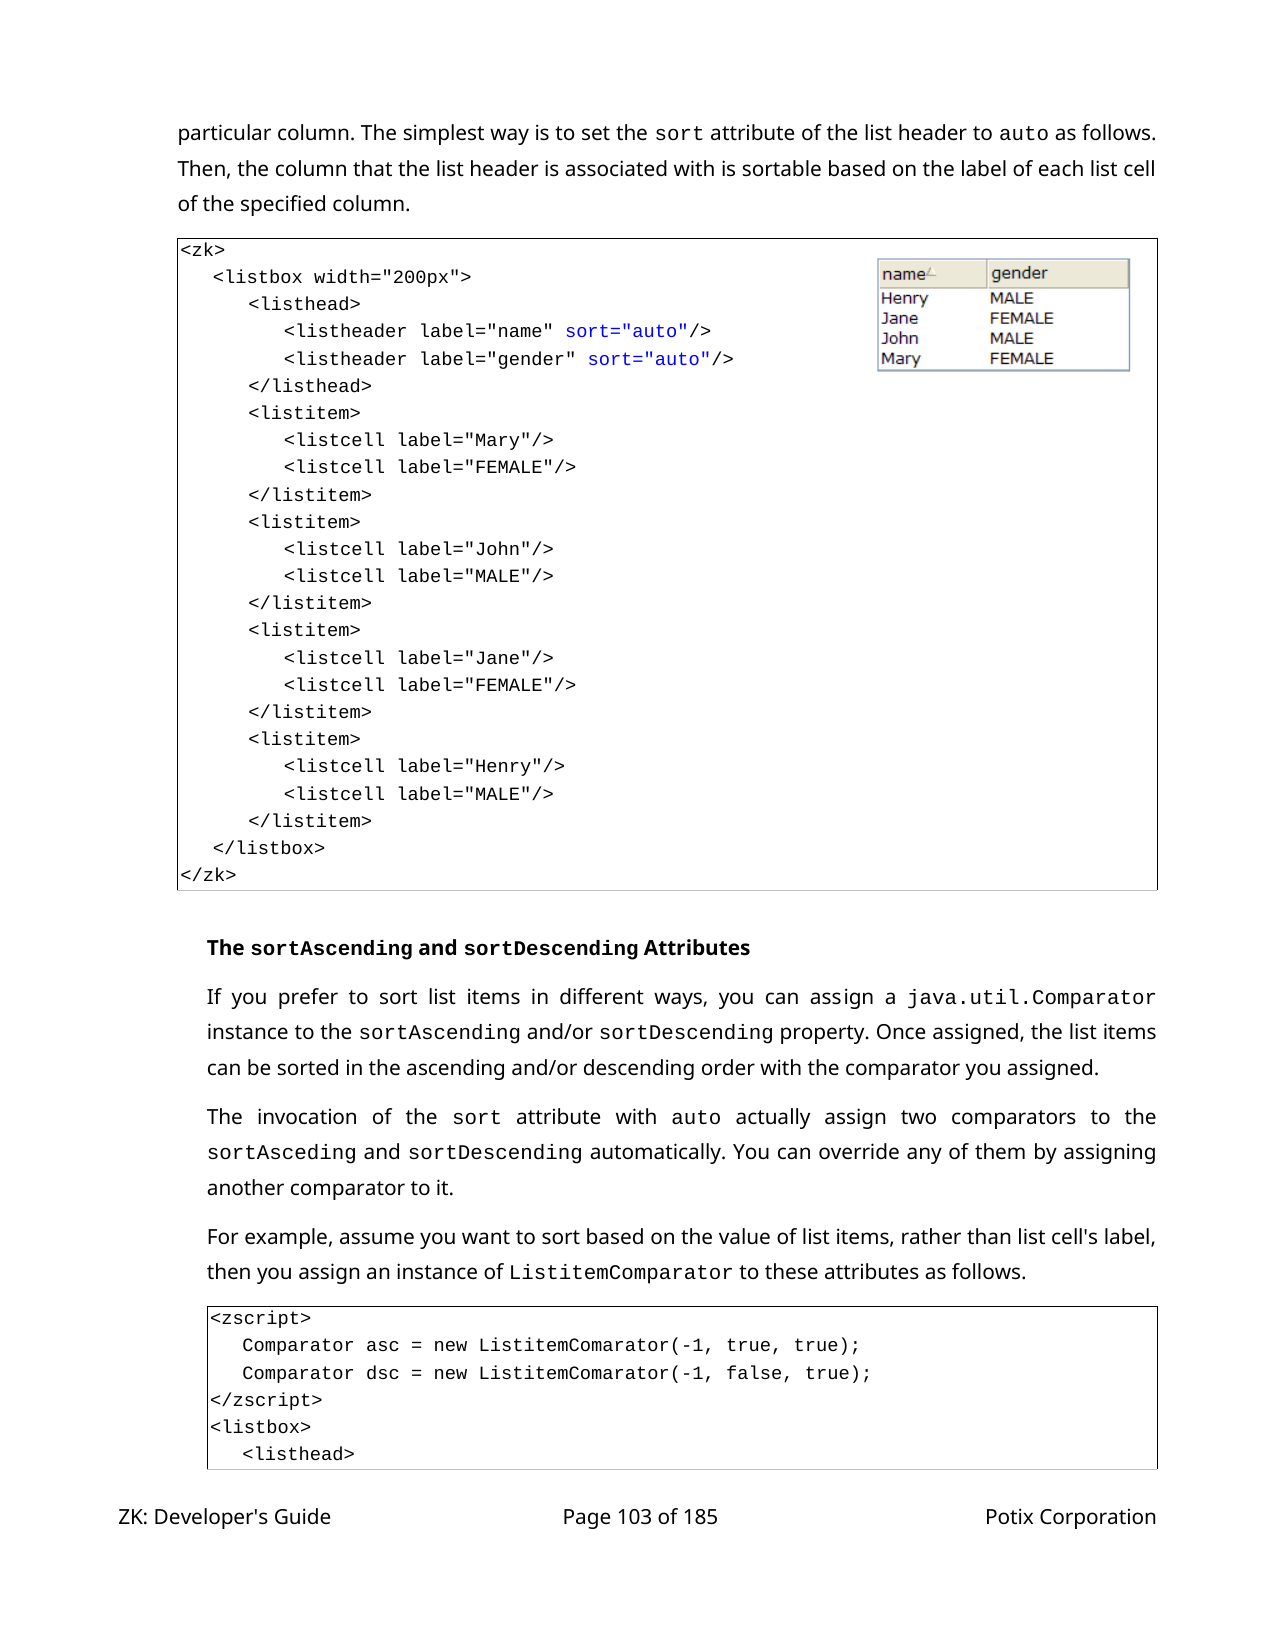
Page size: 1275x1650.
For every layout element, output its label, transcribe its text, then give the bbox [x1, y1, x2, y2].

text <listcell label="Henry"/> [178, 754, 1157, 778]
text </listitem> [178, 700, 1157, 724]
text <listcell label="MALE"/> [178, 781, 1157, 806]
text </zscript> [208, 1388, 1157, 1412]
picture [875, 256, 1134, 373]
text If you prefer to sort list items in different ways, you can assign a java.util.Comparator instance to the sortAscending and/or sortDescending property. Once assigned, the list items can be sorted in the ascending and/or descending order with the comparator you assigned. [207, 982, 1157, 1081]
text <zscript> [208, 1307, 1157, 1330]
text <listitem> [178, 401, 1157, 425]
text </listitem> [178, 809, 1157, 833]
text <listbox width="200px"> [178, 265, 875, 289]
text [1134, 265, 1157, 289]
text <listhead> [208, 1442, 1157, 1469]
subtitle The sortAscending and sortDescending Attributes [207, 933, 1157, 961]
text <listbox> [208, 1415, 1157, 1439]
text <listheader label="name" sort="auto"/> [178, 319, 875, 343]
text <listcell label="FEMALE"/> [178, 455, 1157, 479]
text For example, assume you want to sort based on the value of list items, rather than list cell's label, then you assign an instance of ListitemComparator to these attributes as follows. [207, 1222, 1157, 1286]
text <listheader label="gender" sort="auto"/> [178, 346, 875, 371]
text <listcell label="Jane"/> [178, 646, 1157, 670]
text <listcell label="FEMALE"/> [178, 673, 1157, 697]
text </zk> [178, 863, 1157, 890]
text <listitem> [178, 618, 1157, 643]
text <listitem> [178, 727, 1157, 751]
text </listitem> [178, 591, 1157, 615]
text <listcell label="MALE"/> [178, 564, 1157, 588]
text </listbox> [178, 836, 1157, 860]
text particular column. The simplest way is to set the sort attribute of the list header to auto as follows. Then, the column that the list header is associated with is sortable based on the label of each list cell of the specified column. [177, 118, 1157, 217]
text [1134, 292, 1157, 316]
text <listcell label="Mary"/> [178, 428, 1157, 452]
text <listitem> [178, 509, 1157, 534]
text <listcell label="John"/> [178, 537, 1157, 561]
text </listhead> [178, 374, 1157, 398]
text </listitem> [178, 482, 1157, 507]
text <zk> [178, 239, 1157, 262]
text Comparator asc = new ListitemComarator(-1, true, true); [208, 1333, 1157, 1358]
text The invocation of the sort attribute with auto actually assign two comparators to the sortAsceding and sortDescending automatically. You can override any of them by assigning another comparator to it. [207, 1102, 1157, 1201]
text <listhead> [178, 292, 875, 316]
text Comparator dsc = new ListitemComarator(-1, false, true); [208, 1361, 1157, 1385]
